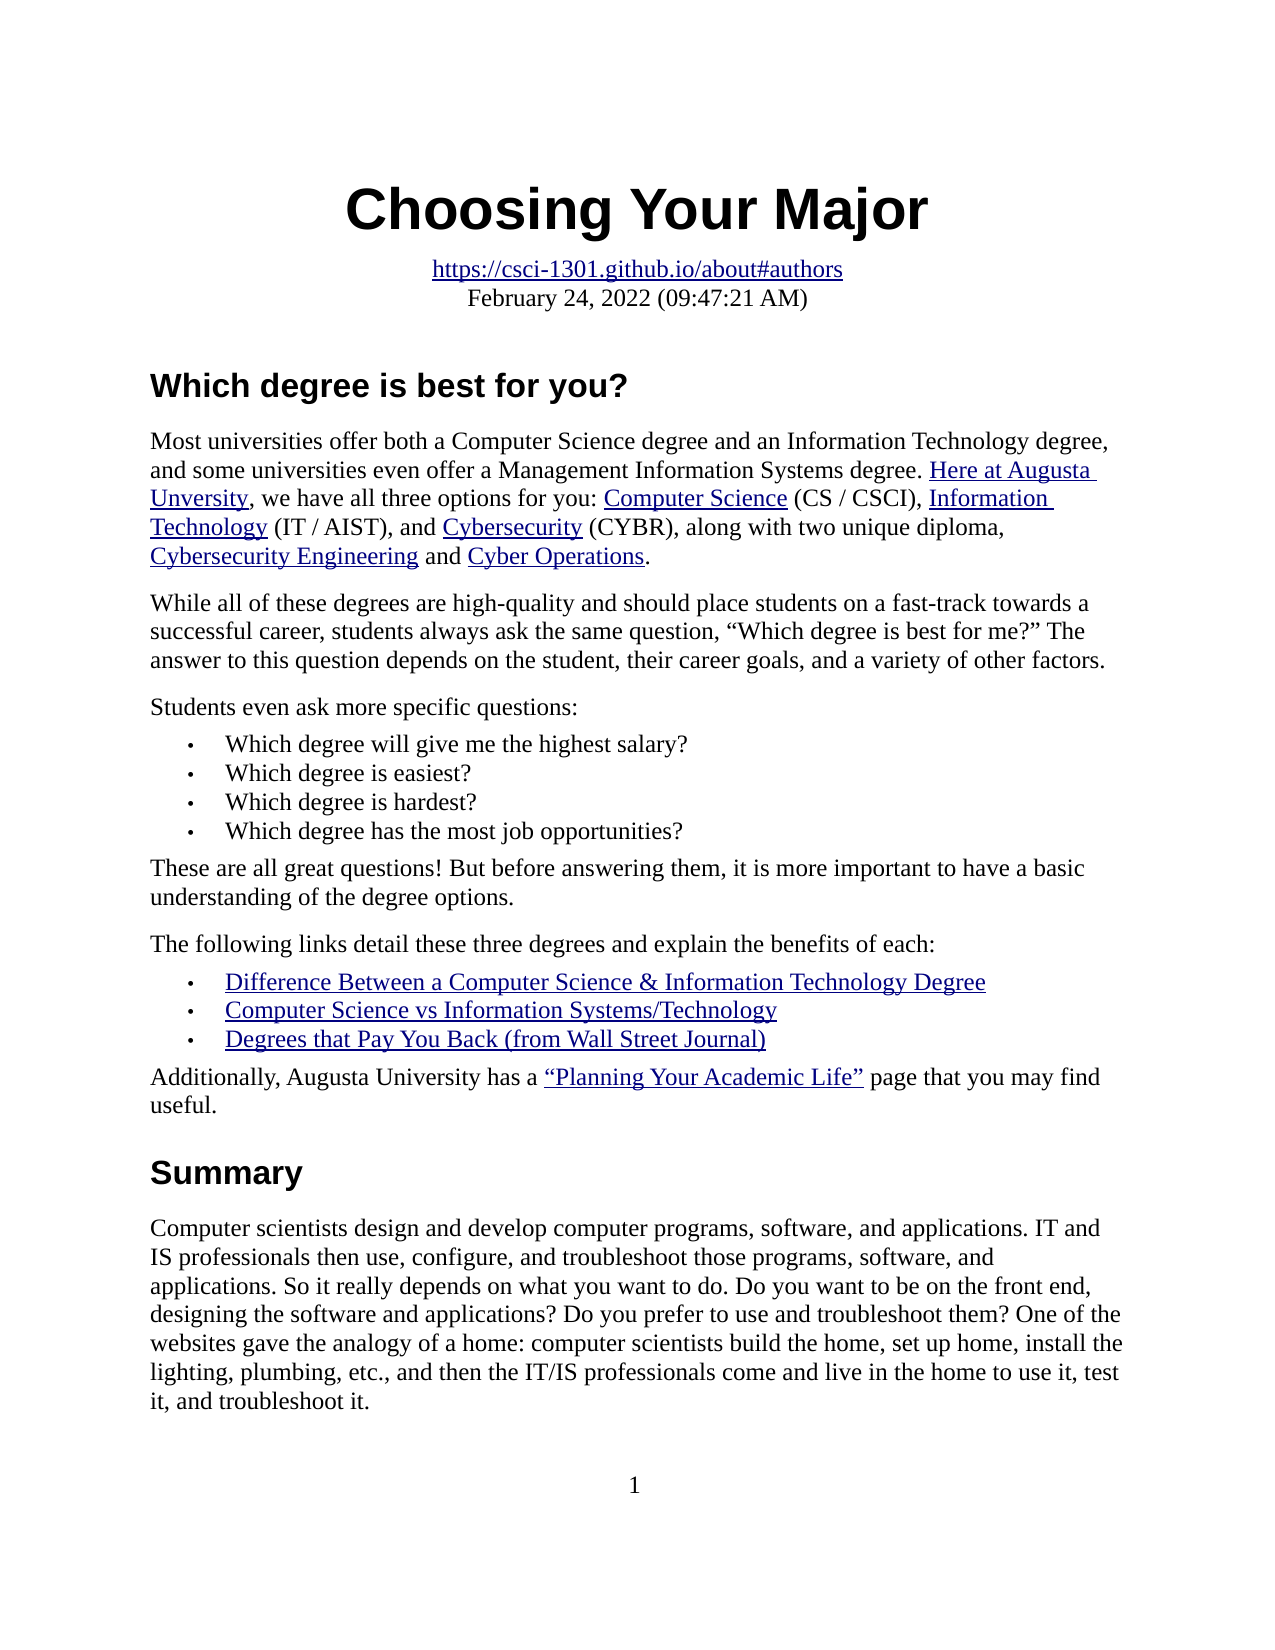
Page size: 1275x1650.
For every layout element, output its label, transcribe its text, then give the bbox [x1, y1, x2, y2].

list Computer Science vs Information Systems/Technology [187, 995, 1125, 1024]
list Which degree is easiest? [187, 758, 1125, 787]
subtitle Which degree is best for you? [150, 366, 1125, 404]
text https://csci-1301.github.io/about#authors [150, 254, 1125, 283]
text Students even ask more specific questions: [150, 692, 1125, 721]
list Difference Between a Computer Science & Information Technology Degree [187, 967, 1125, 995]
text While all of these degrees are high-quality and should place students on a fast-track towards a successful career, students always ask the same question, “Which degree is best for me?” The answer to this question depends on the student, their career goals, and a variety of other factors. [150, 588, 1125, 674]
list Which degree is hardest? [187, 787, 1125, 816]
list Which degree will give me the highest salary? [187, 729, 1125, 758]
list Which degree has the most job opportunities? [187, 816, 1125, 844]
text February 24, 2022 (09:47:21 AM) [150, 283, 1125, 312]
title Choosing Your Major [150, 175, 1125, 242]
text Most universities offer both a Computer Science degree and an Information Technology degree, and some universities even offer a Management Information Systems degree. Here at Augusta Unversity, we have all three options for you: Computer Science (CS / CSCI), Information Technology (IT / AIST), and Cybersecurity (CYBR), along with two unique diploma, Cybersecurity Engineering and Cyber Operations. [150, 426, 1125, 570]
text Computer scientists design and develop computer programs, software, and applications. IT and IS professionals then use, configure, and troubleshoot those programs, software, and applications. So it really depends on what you want to do. Do you want to be on the front end, designing the software and applications? Do you prefer to use and troubleshoot them? One of the websites gave the analogy of a home: computer scientists build the home, set up home, install the lighting, plumbing, etc., and then the IT/IS professionals come and live in the home to use it, test it, and troubleshoot it. [150, 1213, 1125, 1414]
list Degrees that Pay You Back (from Wall Street Journal) [187, 1024, 1125, 1053]
text The following links detail these three degrees and explain the benefits of each: [150, 929, 1125, 958]
text These are all great questions! But before answering them, it is more important to have a basic understanding of the degree options. [150, 853, 1125, 911]
text Additionally, Augusta University has a “Planning Your Academic Life” page that you may find useful. [150, 1062, 1125, 1119]
subtitle Summary [150, 1153, 1125, 1192]
